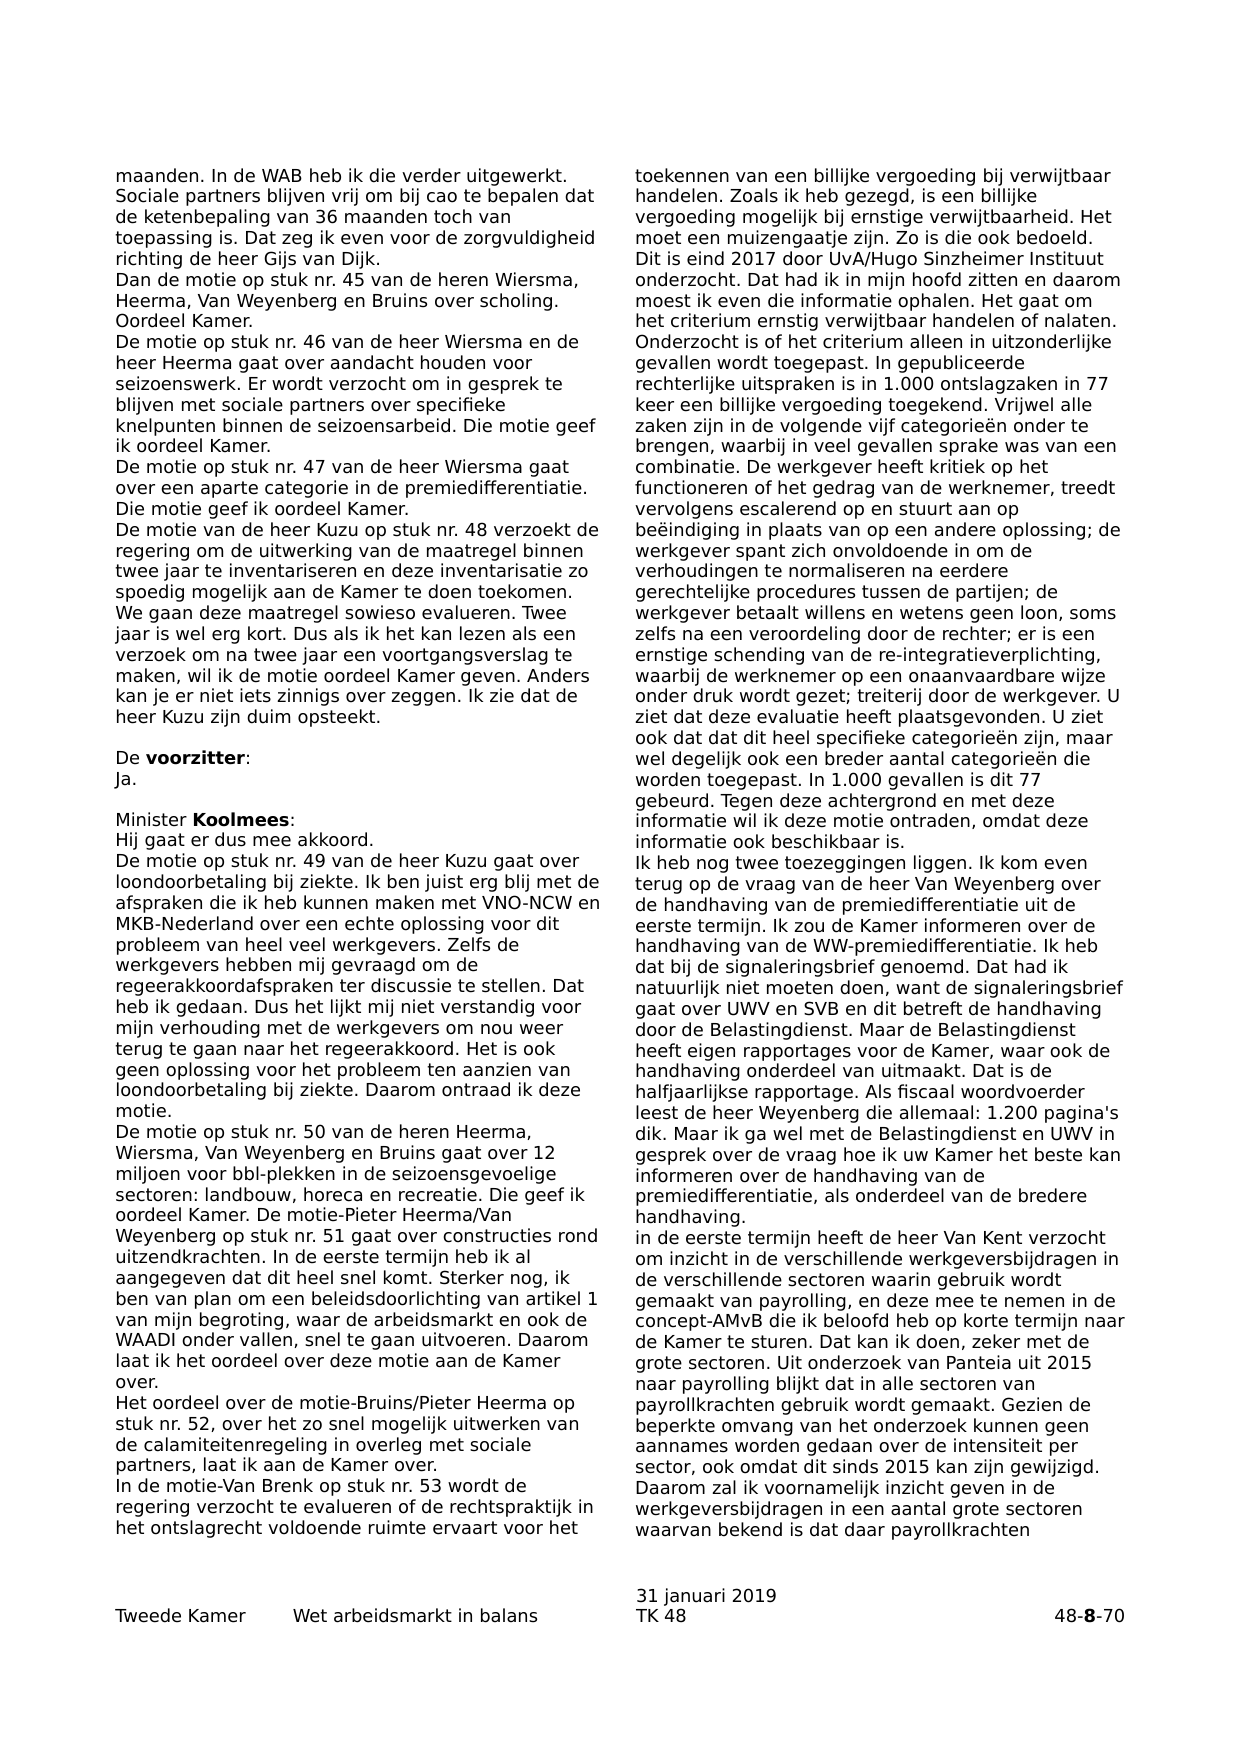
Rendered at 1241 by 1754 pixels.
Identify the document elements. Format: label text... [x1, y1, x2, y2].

text De motie op stuk nr. 49 van de heer Kuzu gaat over loondoorbetaling bij ziekte. Ik ben juist erg blij met de afspraken die ik heb kunnen maken met VNO-NCW en MKB-Nederland over een echte oplossing voor dit probleem van heel veel werkgevers. Zelfs de werkgevers hebben mij gevraagd om de regeerakkoordafspraken ter discussie te stellen. Dat heb ik gedaan. Dus het lijkt mij niet verstandig voor mijn verhouding met de werkgevers om nou weer terug te gaan naar het regeerakkoord. Het is ook geen oplossing voor het probleem ten aanzien van loondoorbetaling bij ziekte. Daarom ontraad ik deze motie. [115, 851, 605, 1122]
text Dan de motie op stuk nr. 45 van de heren Wiersma, Heerma, Van Weyenberg en Bruins over scholing. Oordeel Kamer. [115, 269, 605, 332]
text De motie op stuk nr. 46 van de heer Wiersma en de heer Heerma gaat over aandacht houden voor seizoenswerk. Er wordt verzocht om in gesprek te blijven met sociale partners over specifieke knelpunten binnen de seizoensarbeid. Die motie geef ik oordeel Kamer. [115, 332, 605, 457]
text De motie van de heer Kuzu op stuk nr. 48 verzoekt de regering om de uitwerking van de maatregel binnen twee jaar te inventariseren en deze inventarisatie zo spoedig mogelijk aan de Kamer te doen toekomen. We gaan deze maatregel sowieso evalueren. Twee jaar is wel erg kort. Dus als ik het kan lezen als een verzoek om na twee jaar een voortgangsverslag te maken, wil ik de motie oordeel Kamer geven. Anders kan je er niet iets zinnigs over zeggen. Ik zie dat de heer Kuzu zijn duim opsteekt. [115, 519, 605, 728]
text De voorzitter: [115, 748, 605, 768]
text Ja. [115, 768, 605, 789]
text Hij gaat er dus mee akkoord. [115, 830, 605, 851]
text Het oordeel over de motie-Bruins/Pieter Heerma op stuk nr. 52, over het zo snel mogelijk uitwerken van de calamiteitenregeling in overleg met sociale partners, laat ik aan de Kamer over. [115, 1393, 605, 1476]
text In de motie-Van Brenk op stuk nr. 53 wordt de regering verzocht te evalueren of de rechtspraktijk in het ontslagrecht voldoende ruimte ervaart voor het [115, 1476, 605, 1538]
text Ik heb nog twee toezeggingen liggen. Ik kom even terug op de vraag van de heer Van Weyenberg over de handhaving van de premiedifferentiatie uit de eerste termijn. Ik zou de Kamer informeren over de handhaving van de WW-premiedifferentiatie. Ik heb dat bij de signaleringsbrief genoemd. Dat had ik natuurlijk niet moeten doen, want de signaleringsbrief gaat over UWV en SVB en dit betreft de handhaving door de Belastingdienst. Maar de Belastingdienst heeft eigen rapportages voor de Kamer, waar ook de handhaving onderdeel van uitmaakt. Dat is de halfjaarlijkse rapportage. Als fiscaal woordvoerder leest de heer Weyenberg die allemaal: 1.200 pagina's dik. Maar ik ga wel met de Belastingdienst en UWV in gesprek over de vraag hoe ik uw Kamer het beste kan informeren over de handhaving van de premiedifferentiatie, als onderdeel van de bredere handhaving. [635, 853, 1125, 1228]
text maanden. In de WAB heb ik die verder uitgewerkt. Sociale partners blijven vrij om bij cao te bepalen dat de ketenbepaling van 36 maanden toch van toepassing is. Dat zeg ik even voor de zorgvuldigheid richting de heer Gijs van Dijk. [115, 165, 605, 269]
text in de eerste termijn heeft de heer Van Kent verzocht om inzicht in de verschillende werkgeversbijdragen in de verschillende sectoren waarin gebruik wordt gemaakt van payrolling, en deze mee te nemen in de concept-AMvB die ik beloofd heb op korte termijn naar de Kamer te sturen. Dat kan ik doen, zeker met de grote sectoren. Uit onderzoek van Panteia uit 2015 naar payrolling blijkt dat in alle sectoren van payrollkrachten gebruik wordt gemaakt. Gezien de beperkte omvang van het onderzoek kunnen geen aannames worden gedaan over de intensiteit per sector, ook omdat dit sinds 2015 kan zijn gewijzigd. Daarom zal ik voornamelijk inzicht geven in de werkgeversbijdragen in een aantal grote sectoren waarvan bekend is dat daar payrollkrachten [635, 1228, 1125, 1540]
text toekennen van een billijke vergoeding bij verwijtbaar handelen. Zoals ik heb gezegd, is een billijke vergoeding mogelijk bij ernstige verwijtbaarheid. Het moet een muizengaatje zijn. Zo is die ook bedoeld. Dit is eind 2017 door UvA/Hugo Sinzheimer Instituut onderzocht. Dat had ik in mijn hoofd zitten en daarom moest ik even die informatie ophalen. Het gaat om het criterium ernstig verwijtbaar handelen of nalaten. Onderzocht is of het criterium alleen in uitzonderlijke gevallen wordt toegepast. In gepubliceerde rechterlijke uitspraken is in 1.000 ontslagzaken in 77 keer een billijke vergoeding toegekend. Vrijwel alle zaken zijn in de volgende vijf categorieën onder te brengen, waarbij in veel gevallen sprake was van een combinatie. De werkgever heeft kritiek op het functioneren of het gedrag van de werknemer, treedt vervolgens escalerend op en stuurt aan op beëindiging in plaats van op een andere oplossing; de werkgever spant zich onvoldoende in om de verhoudingen te normaliseren na eerdere gerechtelijke procedures tussen de partijen; de werkgever betaalt willens en wetens geen loon, soms zelfs na een veroordeling door de rechter; er is een ernstige schending van de re-integratieverplichting, waarbij de werknemer op een onaanvaardbare wijze onder druk wordt gezet; treiterij door de werkgever. U ziet dat deze evaluatie heeft plaatsgevonden. U ziet ook dat dat dit heel specifieke categorieën zijn, maar wel degelijk ook een breder aantal categorieën die worden toegepast. In 1.000 gevallen is dit 77 gebeurd. Tegen deze achtergrond en met deze informatie wil ik deze motie ontraden, omdat deze informatie ook beschikbaar is. [635, 165, 1125, 853]
text De motie op stuk nr. 50 van de heren Heerma, Wiersma, Van Weyenberg en Bruins gaat over 12 miljoen voor bbl-plekken in de seizoensgevoelige sectoren: landbouw, horeca en recreatie. Die geef ik oordeel Kamer. De motie-Pieter Heerma/Van Weyenberg op stuk nr. 51 gaat over constructies rond uitzendkrachten. In de eerste termijn heb ik al aangegeven dat dit heel snel komt. Sterker nog, ik ben van plan om een beleidsdoorlichting van artikel 1 van mijn begroting, waar de arbeidsmarkt en ook de WAADI onder vallen, snel te gaan uitvoeren. Daarom laat ik het oordeel over deze motie aan de Kamer over. [115, 1122, 605, 1393]
text De motie op stuk nr. 47 van de heer Wiersma gaat over een aparte categorie in de premiedifferentiatie. Die motie geef ik oordeel Kamer. [115, 457, 605, 519]
text Minister Koolmees: [115, 809, 605, 830]
